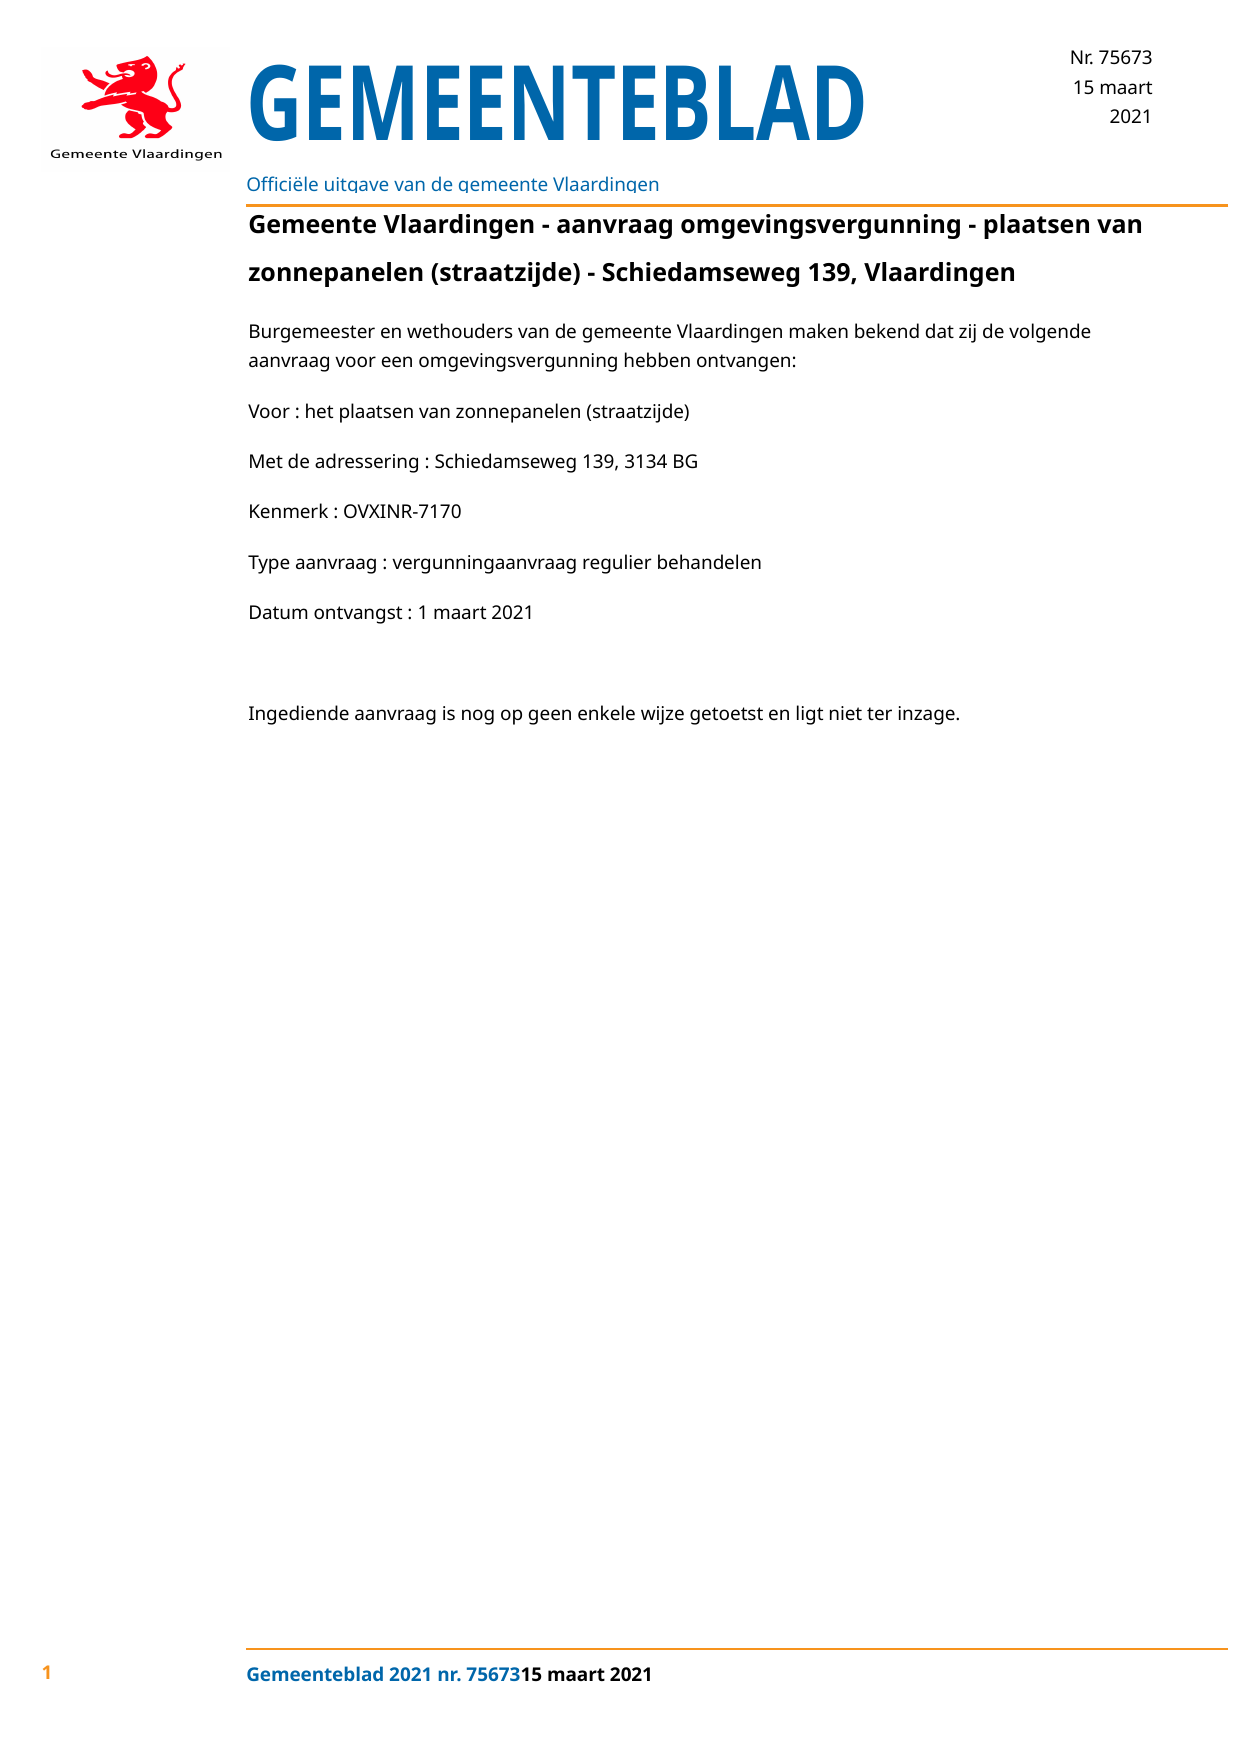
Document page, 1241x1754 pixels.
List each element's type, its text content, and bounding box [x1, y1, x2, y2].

text Voor : het plaatsen van zonnepanelen (straatzijde) [248, 398, 1152, 424]
text Gemeente Vlaardingen - aanvraag omgevingsvergunning - plaatsen van zonnepanelen (straatzijde) - Schiedamseweg 139, Vlaardingen [248, 207, 1152, 288]
text Type aanvraag : vergunningaanvraag regulier behandelen [248, 549, 1152, 575]
text Ingediende aanvraag is nog op geen enkele wijze getoetst en ligt niet ter inzage. [248, 700, 1152, 726]
text Datum ontvangst : 1 maart 2021 [248, 599, 1152, 625]
text Burgemeester en wethouders van de gemeente Vlaardingen maken bekend dat zij de volgende aanvraag voor een omgevingsvergunning hebben ontvangen: [248, 318, 1152, 373]
text Kenmerk : OVXINR-7170 [248, 499, 1152, 524]
text Met de adressering : Schiedamseweg 139, 3134 BG [248, 448, 1152, 474]
picture [41, 47, 231, 172]
